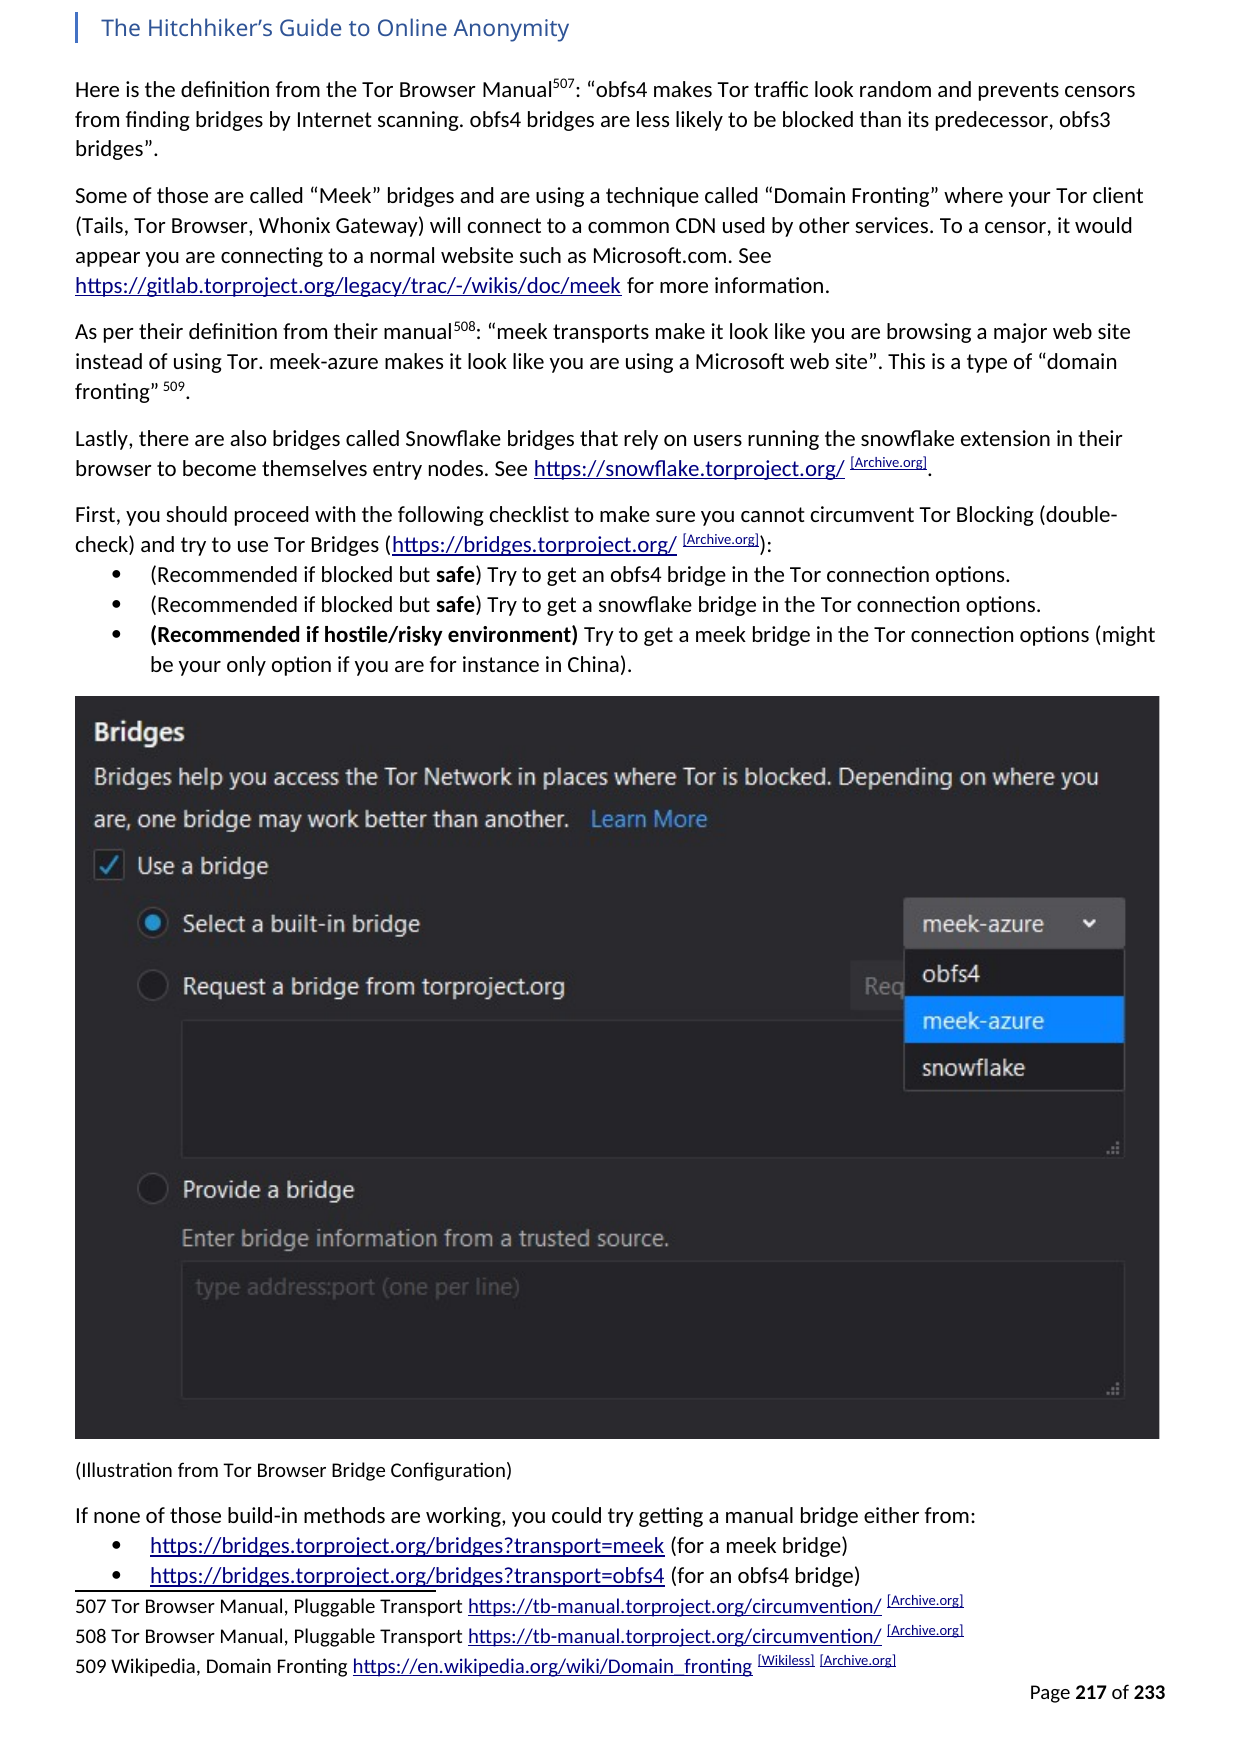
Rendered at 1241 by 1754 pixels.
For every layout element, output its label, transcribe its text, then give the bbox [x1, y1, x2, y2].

text Some of those are called “Meek” bridges and are using a technique called “Domain Fronting” where your Tor client (Tails, Tor Browser, Whonix Gateway) will connect to a common CDN used by other services. To a censor, it would appear you are connecting to a normal website such as Microsoft.com. See https://gitlab.torproject.org/legacy/trac/-/wikis/doc/meek for more information. [75, 181, 1165, 299]
text Tor Browser Manual, Pluggable Transport https://tb-manual.torproject.org/circumvention/ [Archive.org] [75, 1621, 1165, 1649]
text (Illustration from Tor Browser Bridge Configuration) [75, 1457, 1165, 1483]
text Lastly, there are also bridges called Snowflake bridges that rely on users running the snowflake extension in their browser to become themselves entry nodes. See https://snowflake.torproject.org/ [Archive.org]. [75, 424, 1165, 482]
picture [75, 696, 1160, 1439]
list (Recommended if hostile/risky environment) Try to get a meek bridge in the Tor connection options (might be your only option if you are for instance in China). [112, 620, 1165, 678]
text If none of those build-in methods are working, you could try getting a manual bridge either from: [75, 1501, 1165, 1529]
text Here is the definition from the Tor Browser Manual: “obfs4 makes Tor traffic look random and prevents censors from finding bridges by Internet scanning. obfs4 bridges are less likely to be blocked than its predecessor, obfs3 bridges”. [75, 75, 1165, 163]
text As per their definition from their manual: “meek transports make it look like you are browsing a major web site instead of using Tor. meek-azure makes it look like you are using a Microsoft web site”. This is a type of “domain fronting” . [75, 317, 1165, 405]
list https://bridges.torproject.org/bridges?transport=obfs4 (for an obfs4 bridge) [112, 1561, 1165, 1589]
text First, you should proceed with the following checklist to make sure you cannot circumvent Tor Blocking (double-check) and try to use Tor Bridges (https://bridges.torproject.org/ [Archive.org]): [75, 500, 1165, 558]
list https://bridges.torproject.org/bridges?transport=meek (for a meek bridge) [112, 1531, 1165, 1559]
list (Recommended if blocked but safe) Try to get an obfs4 bridge in the Tor connection options. [112, 560, 1165, 588]
text Tor Browser Manual, Pluggable Transport https://tb-manual.torproject.org/circumvention/ [Archive.org] [75, 1591, 1165, 1619]
text Wikipedia, Domain Fronting https://en.wikipedia.org/wiki/Domain_fronting [Wikiless] [Archive.org] [75, 1651, 1165, 1679]
list (Recommended if blocked but safe) Try to get a snowflake bridge in the Tor connection options. [112, 590, 1165, 618]
